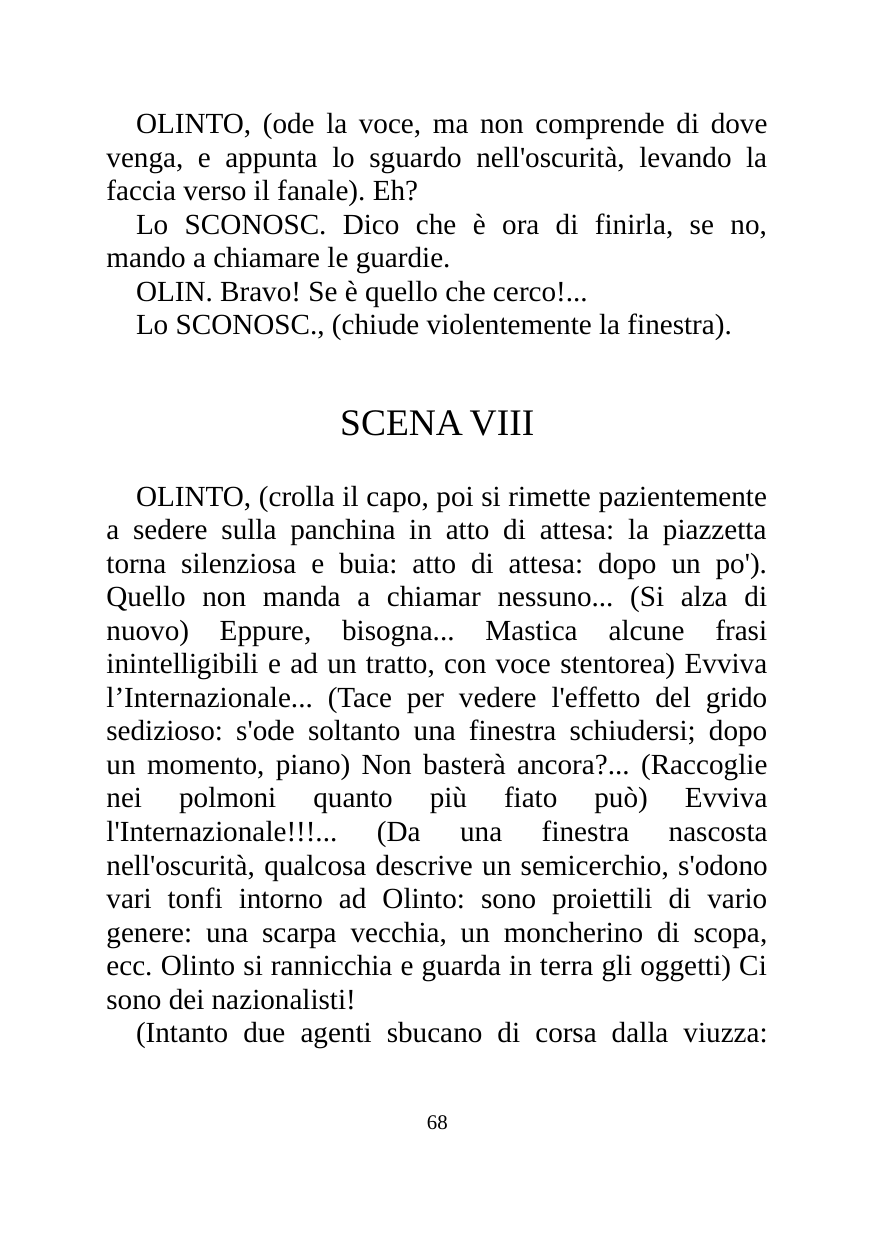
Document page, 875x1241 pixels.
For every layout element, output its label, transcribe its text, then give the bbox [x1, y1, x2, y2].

text OLINTO, (crolla il capo, poi si rimette pazientemente a sedere sulla panchina in atto di attesa: la piazzetta torna silenziosa e buia: atto di attesa: dopo un po'). Quello non manda a chiamar nessuno... (Si alza di nuovo) Eppure, bisogna... Mastica alcune frasi inintelligibili e ad un tratto, con voce stentorea) Evviva l’Internazionale... (Tace per vedere l'effetto del grido sedizioso: s'ode soltanto una finestra schiudersi; dopo un momento, piano) Non basterà ancora?... (Raccoglie nei polmoni quanto più fiato può) Evviva l'Internazionale!!!... (Da una finestra nascosta nell'oscurità, qualcosa descrive un semicerchio, s'odono vari tonfi intorno ad Olinto: sono proiettili di vario genere: una scarpa vecchia, un moncherino di scopa, ecc. Olinto si rannicchia e guarda in terra gli oggetti) Ci sono dei nazionalisti! [106, 479, 768, 1015]
text OLIN. Bravo! Se è quello che cerco!... [106, 274, 768, 307]
text Lo SCONOSC., (chiude violentemente la finestra). [106, 307, 768, 341]
subtitle SCENA VIII [106, 400, 768, 443]
text (Intanto due agenti sbucano di corsa dalla viuzza: [106, 1015, 768, 1049]
text Lo SCONOSC. Dico che è ora di finirla, se no, mando a chiamare le guardie. [106, 207, 768, 274]
text OLINTO, (ode la voce, ma non comprende di dove venga, e appunta lo sguardo nell'oscurità, levando la faccia verso il fanale). Eh? [106, 106, 768, 207]
